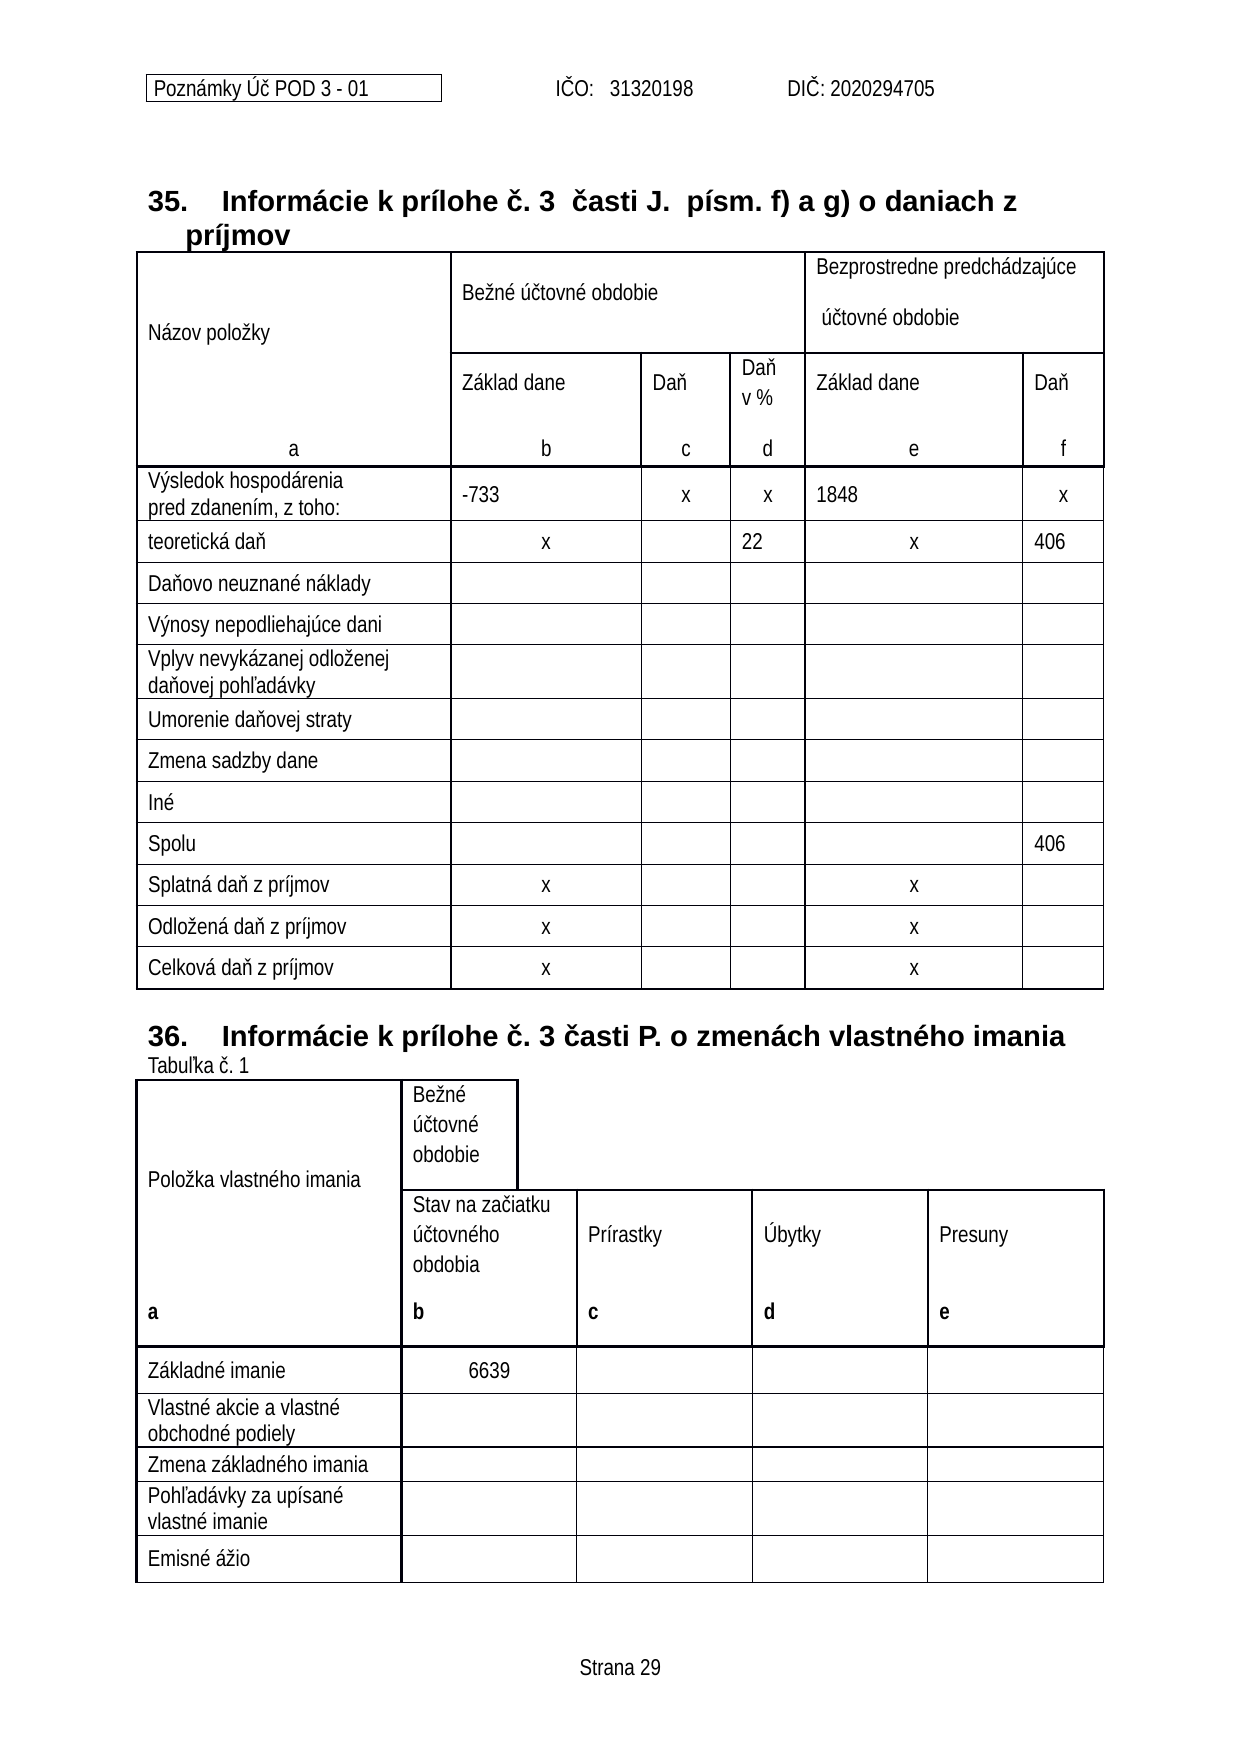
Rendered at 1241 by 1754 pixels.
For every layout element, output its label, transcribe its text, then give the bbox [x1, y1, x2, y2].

table_cell [928, 1348, 1103, 1393]
table_header Bežné účtovné obdobie [452, 253, 804, 352]
table_cell x [452, 947, 641, 987]
table_cell Daňovo neuznané náklady [138, 563, 450, 603]
table_cell Vplyv nevykázanej odloženej daňovej pohľadávky [138, 645, 450, 698]
table_cell Vlastné akcie a vlastné obchodné podiely [138, 1394, 400, 1446]
table_cell [1023, 699, 1103, 739]
table_header Položka vlastného imania [138, 1081, 400, 1298]
table_cell Zmena sadzby dane [138, 740, 450, 781]
table_cell [731, 563, 804, 603]
table_cell [928, 1482, 1103, 1534]
table_cell [642, 521, 730, 562]
table_cell [452, 563, 641, 603]
table_cell [731, 947, 804, 987]
table_cell 406 [1023, 521, 1103, 562]
table_cell Úbytky [753, 1191, 927, 1298]
table_cell [642, 740, 730, 781]
table_cell teoretická daň [138, 521, 450, 562]
table_cell Splatná daň z príjmov [138, 865, 450, 905]
table_cell x [731, 468, 804, 520]
table_cell [1023, 645, 1103, 698]
table_cell Emisné ážio [138, 1536, 400, 1582]
table_cell [452, 645, 641, 698]
table_cell [1023, 563, 1103, 603]
table_cell a [138, 1298, 400, 1345]
table_cell Základ dane [806, 354, 1022, 431]
table_cell [577, 1482, 752, 1534]
table_header Názov položky [138, 253, 450, 431]
table_cell [806, 563, 1022, 603]
table_cell b [403, 1298, 576, 1345]
table_cell x [806, 521, 1022, 562]
table_cell [642, 563, 730, 603]
table_cell [403, 1448, 576, 1481]
table_cell [452, 699, 641, 739]
table_cell f [1024, 431, 1103, 465]
table_cell [642, 823, 730, 863]
table_cell [806, 699, 1022, 739]
table_cell [806, 645, 1022, 698]
table_cell [1023, 740, 1103, 781]
table_cell e [806, 431, 1022, 465]
table_cell Spolu [138, 823, 450, 863]
table_cell [642, 947, 730, 987]
table_cell [731, 645, 804, 698]
table_header Bežné účtovné obdobie [403, 1081, 516, 1188]
table_cell [731, 823, 804, 863]
table_cell [452, 740, 641, 781]
table_cell [731, 699, 804, 739]
table_cell x [452, 521, 641, 562]
table_cell [731, 604, 804, 644]
table_cell [753, 1482, 927, 1534]
table_cell [731, 740, 804, 781]
table_cell [403, 1394, 576, 1446]
text Tabuľka č. 1 [148, 1052, 1092, 1079]
table_cell x [452, 865, 641, 905]
table_cell [753, 1348, 927, 1393]
table_cell d [731, 431, 804, 465]
table_cell [1023, 604, 1103, 644]
table_cell [753, 1394, 927, 1446]
table_cell [577, 1536, 752, 1582]
table_cell [577, 1394, 752, 1446]
table_cell Prírastky [578, 1191, 751, 1298]
table_cell [452, 823, 641, 863]
table_cell Stav na začiatku účtovného obdobia [403, 1191, 576, 1298]
table_cell [1023, 865, 1103, 905]
table_cell [806, 740, 1022, 781]
table_cell x [806, 865, 1022, 905]
table_cell Celková daň z príjmov [138, 947, 450, 987]
table_cell [642, 645, 730, 698]
table_cell x [642, 468, 730, 520]
table_cell b [452, 431, 640, 465]
table_cell a [138, 431, 450, 465]
table_cell Daň v % [731, 354, 804, 431]
table_cell [731, 906, 804, 946]
table_cell c [578, 1298, 751, 1345]
table_cell [403, 1482, 576, 1534]
table_cell Výsledok hospodárenia pred zdanením, z toho: [138, 468, 450, 520]
table_cell [928, 1536, 1103, 1582]
table_cell x [452, 906, 641, 946]
table_cell x [806, 947, 1022, 987]
table_cell Odložená daň z príjmov [138, 906, 450, 946]
table_cell [577, 1348, 752, 1393]
table_cell Základné imanie [138, 1348, 400, 1393]
table_cell [731, 782, 804, 822]
table_cell Základ dane [452, 354, 640, 431]
table_cell [753, 1536, 927, 1582]
table_cell [642, 906, 730, 946]
table_cell Pohľadávky za upísané vlastné imanie [138, 1482, 400, 1534]
table_header [519, 1079, 1104, 1188]
table_cell e [929, 1298, 1103, 1345]
table_cell [642, 865, 730, 905]
table_cell Výnosy nepodliehajúce dani [138, 604, 450, 644]
table_cell [403, 1536, 576, 1582]
table_cell [806, 604, 1022, 644]
table_cell Daň [1024, 354, 1103, 431]
table_cell 22 [731, 521, 804, 562]
table_cell [642, 604, 730, 644]
table_cell Iné [138, 782, 450, 822]
table_cell [577, 1448, 752, 1481]
table_cell Umorenie daňovej straty [138, 699, 450, 739]
table_cell [642, 699, 730, 739]
table_cell 1848 [806, 468, 1022, 520]
table_cell x [806, 906, 1022, 946]
table_cell 406 [1023, 823, 1103, 863]
table_cell c [642, 431, 729, 465]
title Informácie k prílohe č. 3 časti J. písm. f) a g) o daniach z príjmov [148, 184, 1092, 251]
table_cell x [1023, 468, 1103, 520]
table_cell [753, 1448, 927, 1481]
table_cell [642, 782, 730, 822]
table_cell [1023, 947, 1103, 987]
table_cell [928, 1448, 1103, 1481]
table_cell Zmena základného imania [138, 1448, 400, 1481]
table_cell [928, 1394, 1103, 1446]
table_cell [731, 865, 804, 905]
table_cell 6639 [403, 1348, 576, 1393]
table_cell -733 [452, 468, 641, 520]
table_cell [452, 604, 641, 644]
table_cell Daň [642, 354, 729, 431]
table_cell d [753, 1298, 927, 1345]
title Informácie k prílohe č. 3 časti P. o zmenách vlastného imania [148, 1019, 1092, 1052]
table_cell [1023, 782, 1103, 822]
table_cell [806, 823, 1022, 863]
table_cell [452, 782, 641, 822]
table_header Bezprostredne predchádzajúce účtovné obdobie [806, 253, 1103, 352]
table_cell Presuny [929, 1191, 1103, 1298]
table_cell [806, 782, 1022, 822]
table_cell [1023, 906, 1103, 946]
